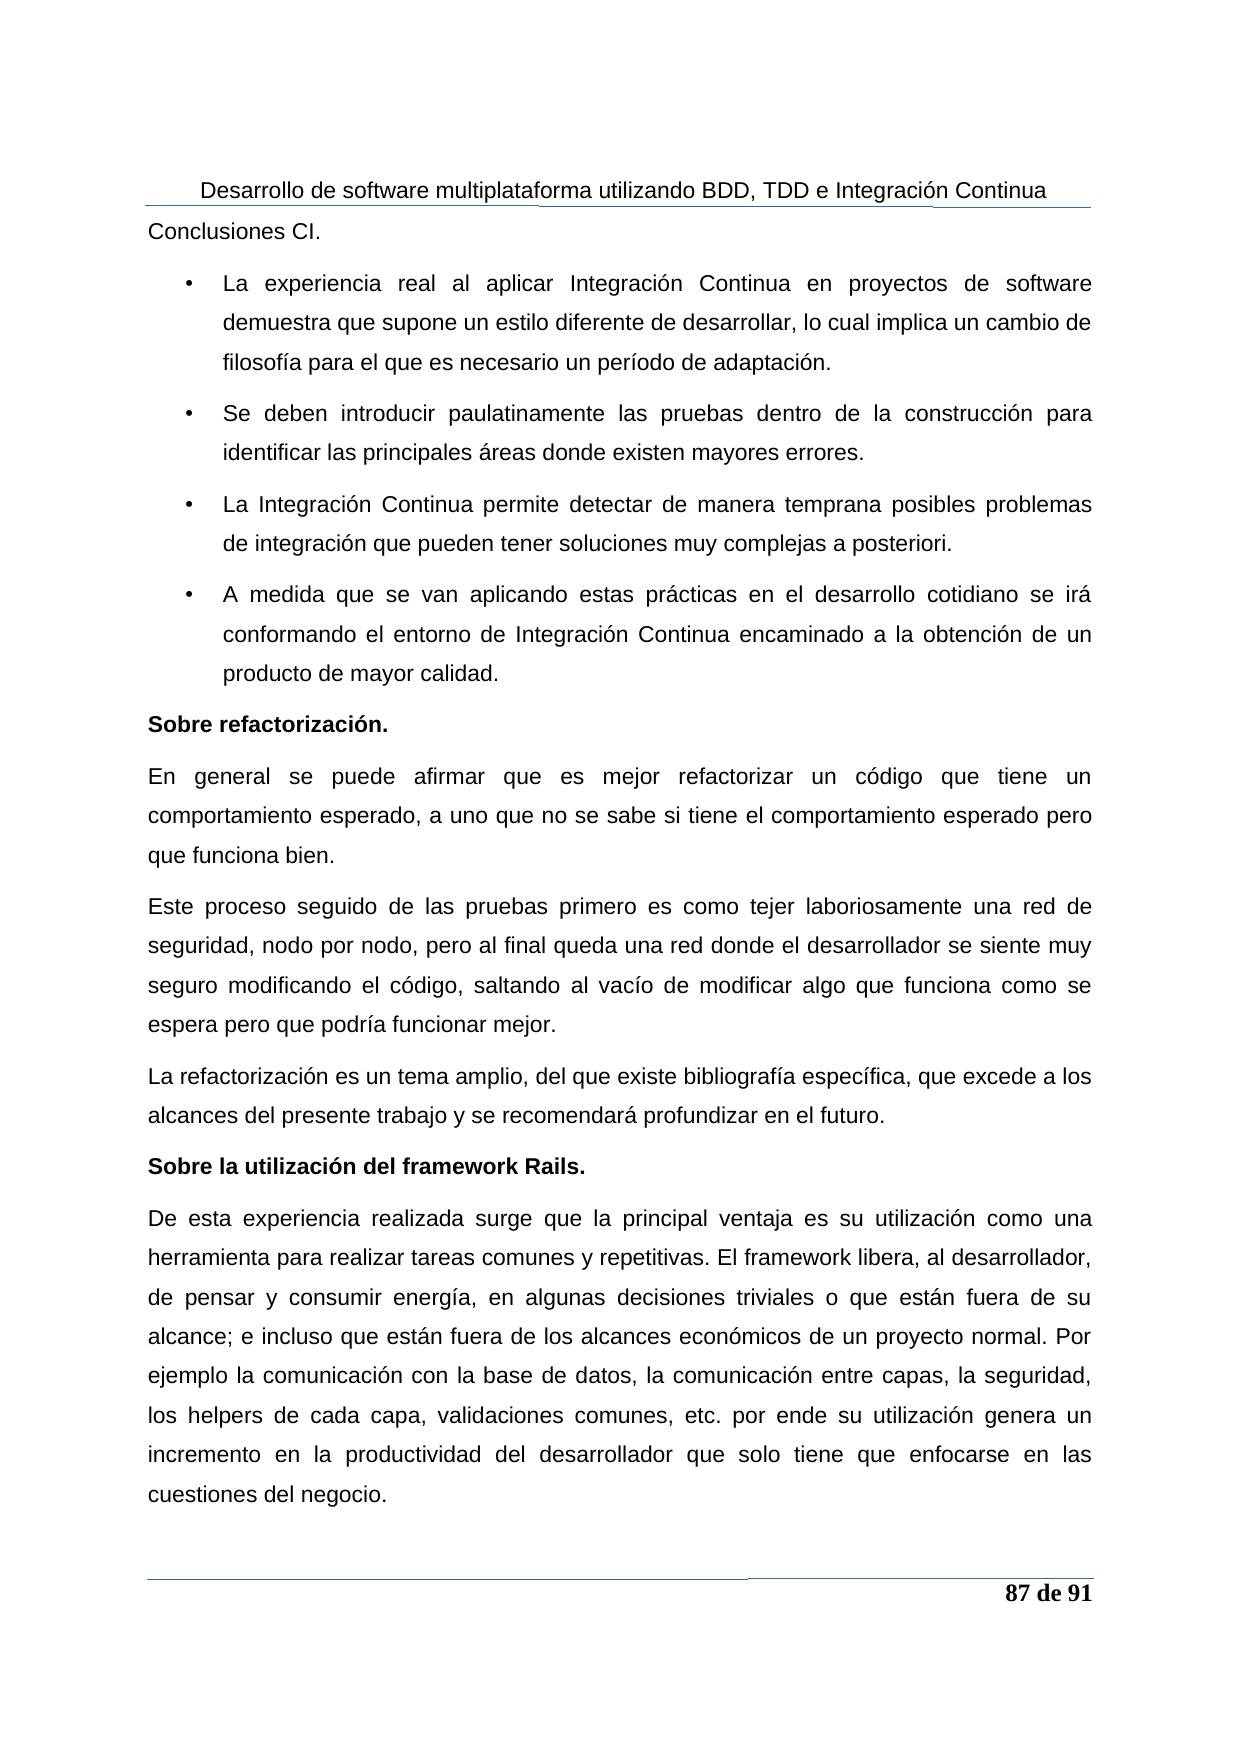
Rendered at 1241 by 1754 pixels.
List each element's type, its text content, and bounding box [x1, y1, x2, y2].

list La experiencia real al aplicar Integración Continua en proyectos de software demuestra que supone un estilo diferente de desarrollar, lo cual implica un cambio de filosofía para el que es necesario un período de adaptación. [185, 269, 1093, 375]
list A medida que se van aplicando estas prácticas en el desarrollo cotidiano se irá conformando el entorno de Integración Continua encaminado a la obtención de un producto de mayor calidad. [185, 581, 1093, 687]
text Sobre la utilización del framework Rails. [148, 1153, 1093, 1180]
text Este proceso seguido de las pruebas primero es como tejer laboriosamente una red de seguridad, nodo por nodo, pero al final queda una red donde el desarrollador se siente muy seguro modificando el código, saltando al vacío de modificar algo que funciona como se espera pero que podría funcionar mejor. [148, 893, 1093, 1038]
text La refactorización es un tema amplio, del que existe bibliografía específica, que excede a los alcances del presente trabajo y se recomendará profundizar en el futuro. [148, 1063, 1093, 1128]
text Conclusiones CI. [148, 218, 1093, 245]
text En general se puede afirmar que es mejor refactorizar un código que tiene un comportamiento esperado, a uno que no se sabe si tiene el comportamiento esperado pero que funciona bien. [148, 763, 1093, 868]
list La Integración Continua permite detectar de manera temprana posibles problemas de integración que pueden tener soluciones muy complejas a posteriori. [185, 491, 1093, 556]
text Sobre refactorización. [148, 711, 1093, 738]
text De esta experiencia realizada surge que la principal ventaja es su utilización como una herramienta para realizar tareas comunes y repetitivas. El framework libera, al desarrollador, de pensar y consumir energía, en algunas decisiones triviales o que están fuera de su alcance; e incluso que están fuera de los alcances económicos de un proyecto normal. Por ejemplo la comunicación con la base de datos, la comunicación entre capas, la seguridad, los helpers de cada capa, validaciones comunes, etc. por ende su utilización genera un incremento en la productividad del desarrollador que solo tiene que enfocarse en las cuestiones del negocio. [148, 1204, 1093, 1507]
list Se deben introducir paulatinamente las pruebas dentro de la construcción para identificar las principales áreas donde existen mayores errores. [185, 400, 1093, 466]
